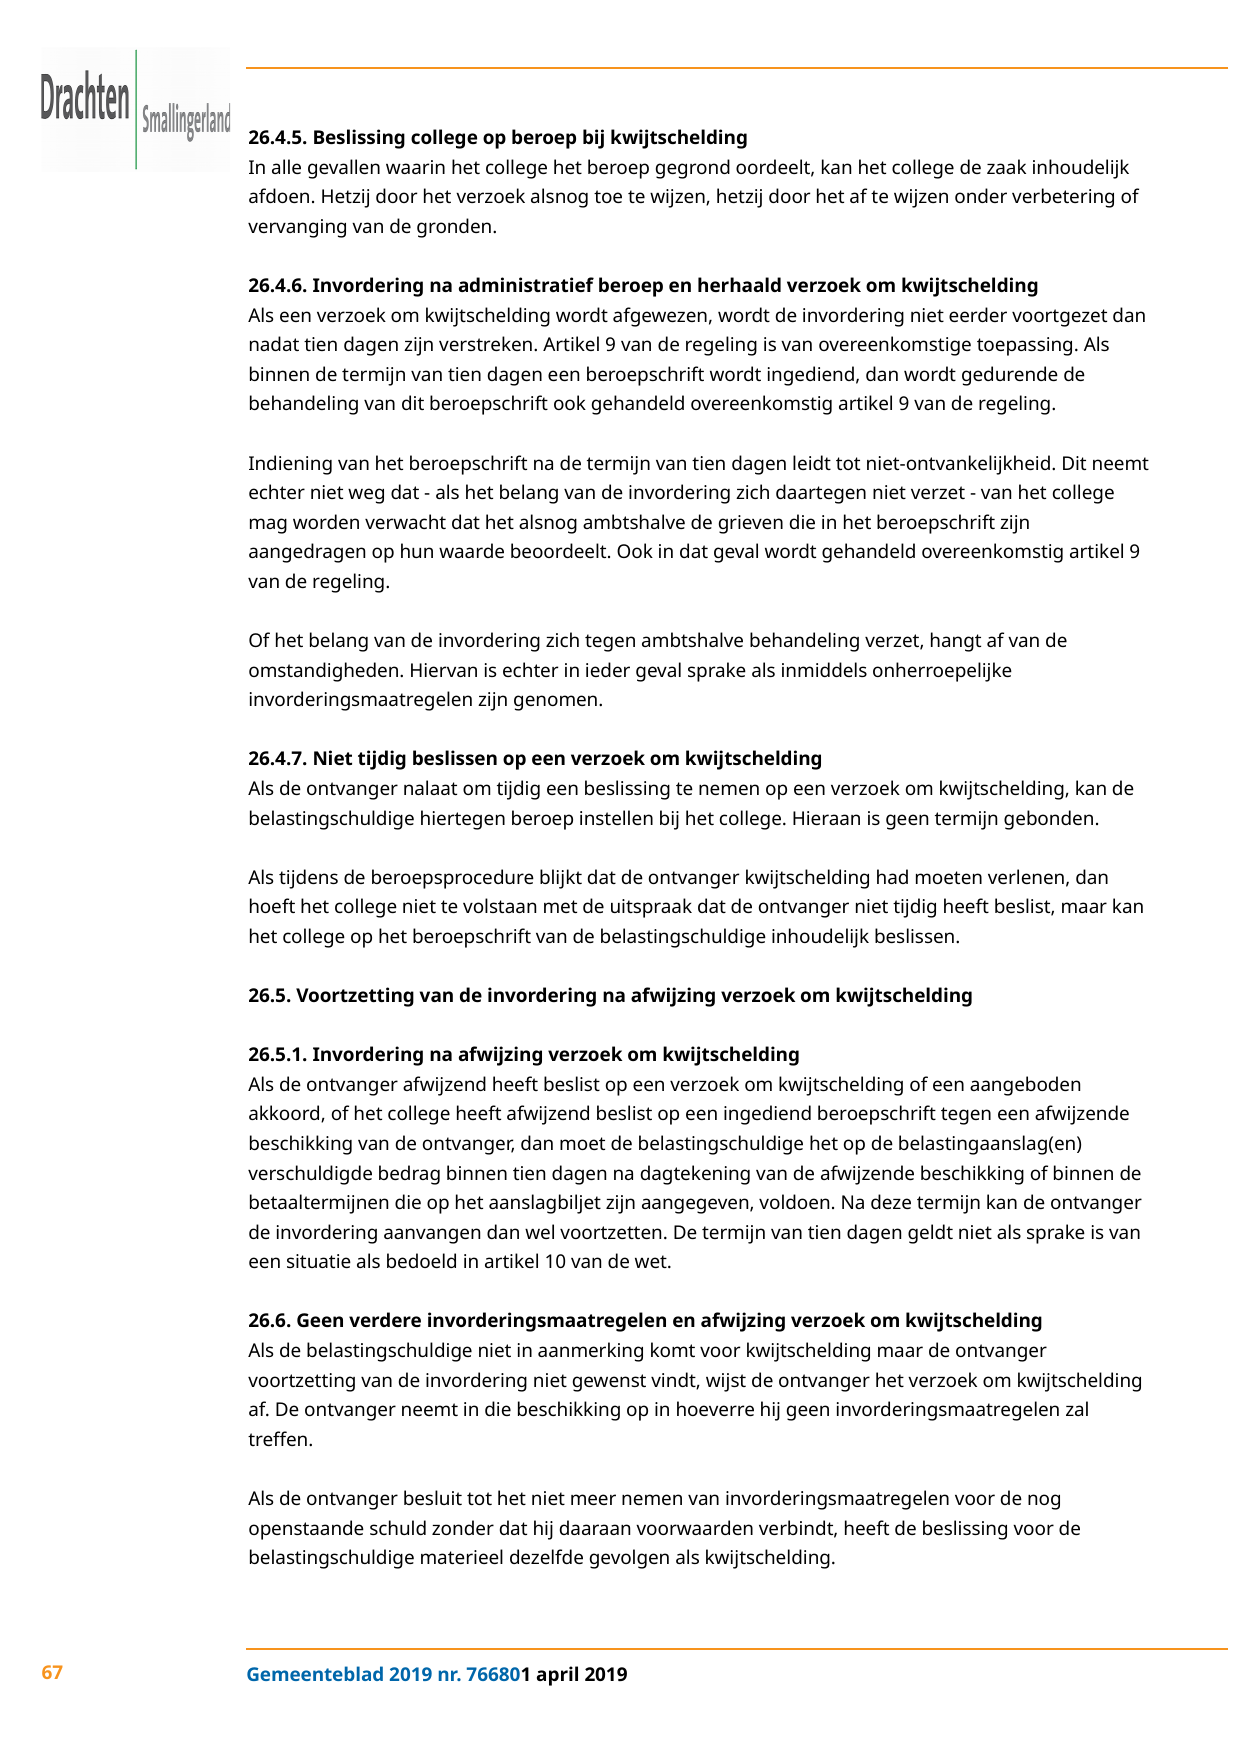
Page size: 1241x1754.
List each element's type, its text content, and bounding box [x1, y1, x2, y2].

text Als de ontvanger afwijzend heeft beslist op een verzoek om kwijtschelding of een aangeboden akkoord, of het college heeft afwijzend beslist op een ingediend beroepschrift tegen een afwijzende beschikking van de ontvanger, dan moet de belastingschuldige het op de belastingaanslag(en) verschuldigde bedrag binnen tien dagen na dagtekening van de afwijzende beschikking of binnen de betaaltermijnen die op het aanslagbiljet zijn aangegeven, voldoen. Na deze termijn kan de ontvanger de invordering aanvangen dan wel voortzetten. De termijn van tien dagen geldt niet als sprake is van een situatie als bedoeld in artikel 10 van de wet. [248, 1071, 1152, 1274]
text 26.5. Voortzetting van de invordering na afwijzing verzoek om kwijtschelding [248, 982, 1152, 1008]
text 26.4.7. Niet tijdig beslissen op een verzoek om kwijtschelding [248, 746, 1152, 771]
text Als de ontvanger nalaat om tijdig een beslissing te nemen op een verzoek om kwijtschelding, kan de belastingschuldige hiertegen beroep instellen bij het college. Hieraan is geen termijn gebonden. [248, 775, 1152, 831]
text 26.4.6. Invordering na administratief beroep en herhaald verzoek om kwijtschelding [248, 272, 1152, 298]
text Indiening van het beroepschrift na de termijn van tien dagen leidt tot niet-ontvankelijkheid. Dit neemt echter niet weg dat - als het belang van de invordering zich daartegen niet verzet - van het college mag worden verwacht dat het alsnog ambtshalve de grieven die in het beroepschrift zijn aangedragen op hun waarde beoordeelt. Ook in dat geval wordt gehandeld overeenkomstig artikel 9 van de regeling. [248, 450, 1152, 594]
text Als de belastingschuldige niet in aanmerking komt voor kwijtschelding maar de ontvanger voortzetting van de invordering niet gewenst vindt, wijst de ontvanger het verzoek om kwijtschelding af. De ontvanger neemt in die beschikking op in hoeverre hij geen invorderingsmaatregelen zal treffen. [248, 1337, 1152, 1452]
text 26.6. Geen verdere invorderingsmaatregelen en afwijzing verzoek om kwijtschelding [248, 1308, 1152, 1333]
text Of het belang van de invordering zich tegen ambtshalve behandeling verzet, hangt af van de omstandigheden. Hiervan is echter in ieder geval sprake als inmiddels onherroepelijke invorderingsmaatregelen zijn genomen. [248, 627, 1152, 712]
picture [41, 47, 231, 172]
text Als tijdens de beroepsprocedure blijkt dat de ontvanger kwijtschelding had moeten verlenen, dan hoeft het college niet te volstaan met de uitspraak dat de ontvanger niet tijdig heeft beslist, maar kan het college op het beroepschrift van de belastingschuldige inhoudelijk beslissen. [248, 864, 1152, 949]
text Als een verzoek om kwijtschelding wordt afgewezen, wordt de invordering niet eerder voortgezet dan nadat tien dagen zijn verstreken. Artikel 9 van de regeling is van overeenkomstige toepassing. Als binnen de termijn van tien dagen een beroepschrift wordt ingediend, dan wordt gedurende de behandeling van dit beroepschrift ook gehandeld overeenkomstig artikel 9 van de regeling. [248, 302, 1152, 416]
text 26.4.5. Beslissing college op beroep bij kwijtschelding [248, 124, 1152, 150]
text Als de ontvanger besluit tot het niet meer nemen van invorderingsmaatregelen voor de nog openstaande schuld zonder dat hij daaraan voorwaarden verbindt, heeft de beslissing voor de belastingschuldige materieel dezelfde gevolgen als kwijtschelding. [248, 1485, 1152, 1570]
text In alle gevallen waarin het college het beroep gegrond oordeelt, kan het college de zaak inhoudelijk afdoen. Hetzij door het verzoek alsnog toe te wijzen, hetzij door het af te wijzen onder verbetering of vervanging van de gronden. [248, 154, 1152, 239]
text 26.5.1. Invordering na afwijzing verzoek om kwijtschelding [248, 1041, 1152, 1067]
